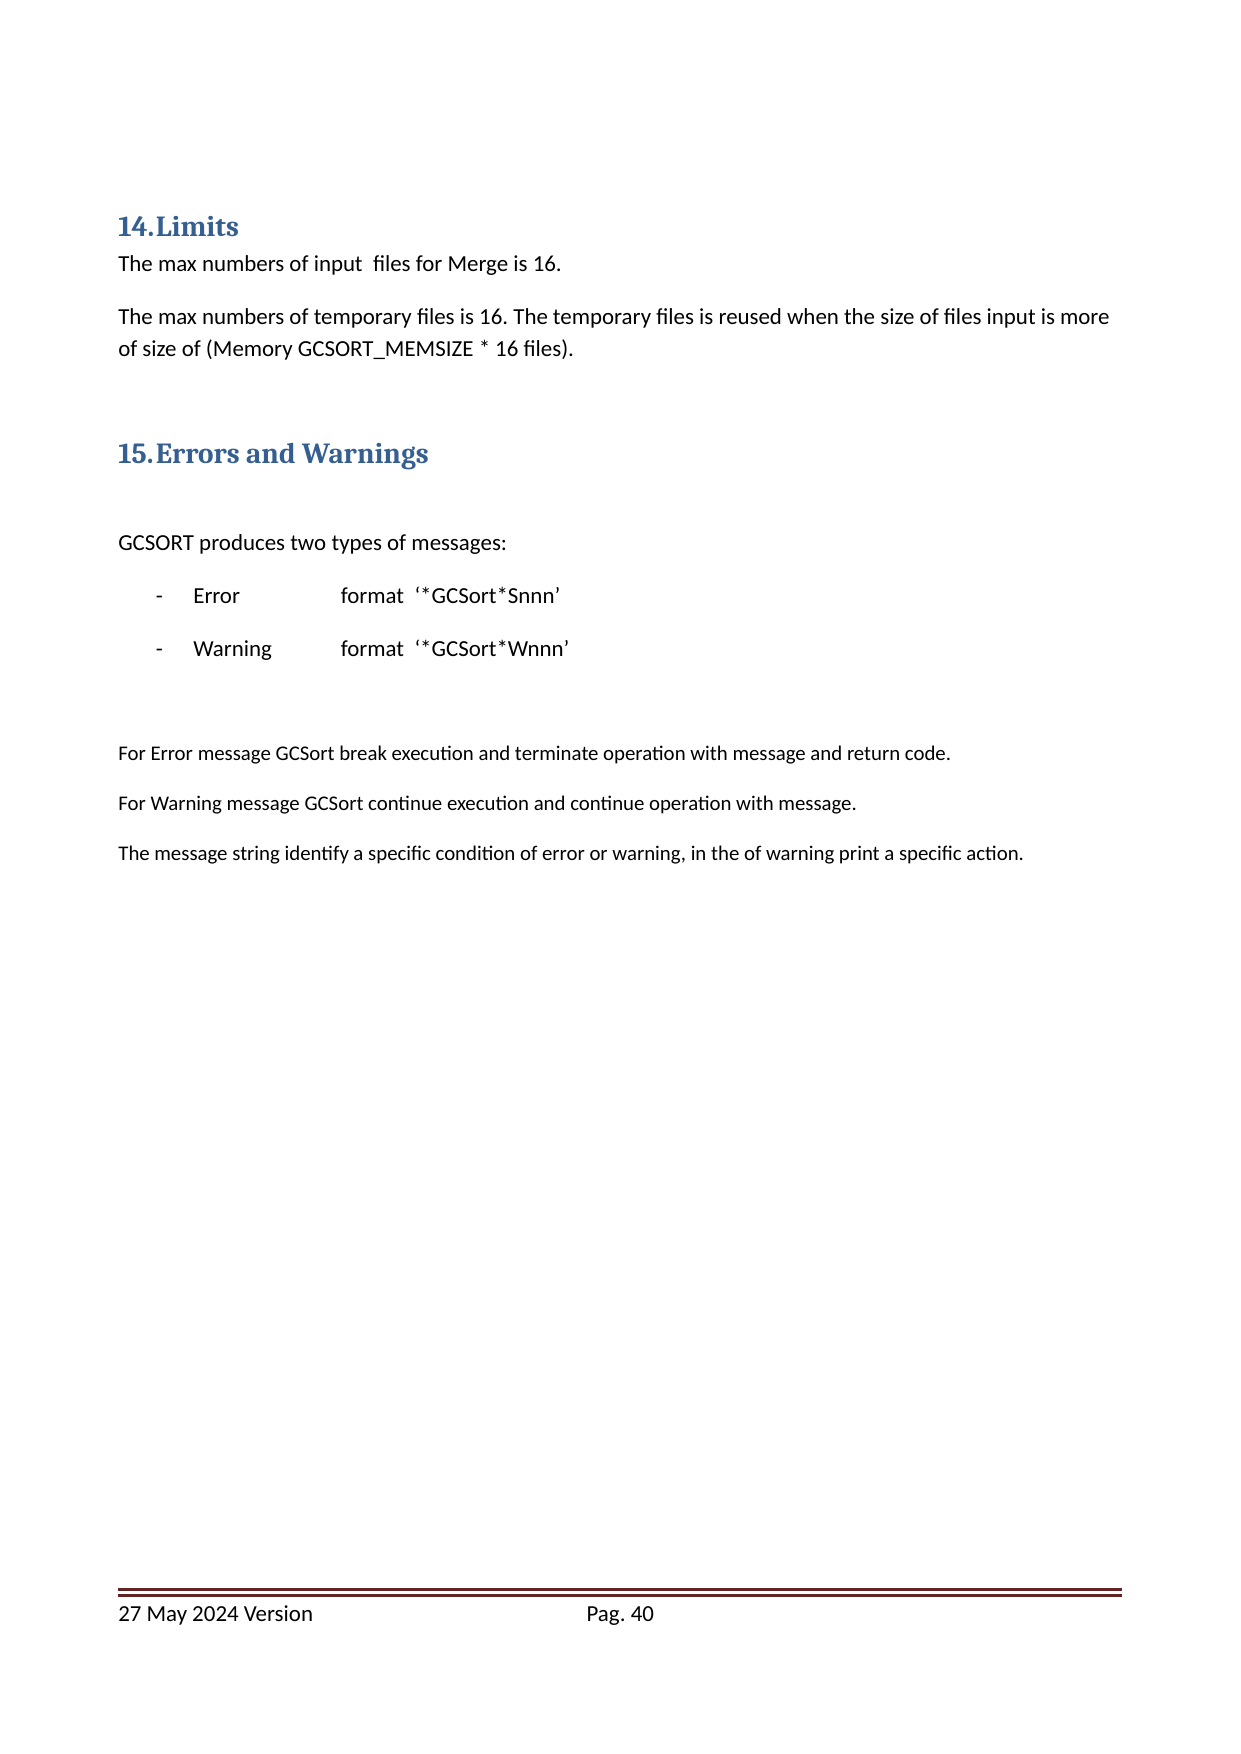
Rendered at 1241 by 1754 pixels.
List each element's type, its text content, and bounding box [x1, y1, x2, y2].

list Error format ‘*GCSort*Snnn’ [156, 582, 1122, 609]
text The max numbers of input files for Merge is 16. [118, 249, 1122, 277]
list Errors and Warnings [118, 437, 1122, 471]
text GCSORT produces two types of messages: [118, 528, 1122, 557]
list Warning format ‘*GCSort*Wnnn’ [156, 634, 1122, 663]
text The message string identify a specific condition of error or warning, in the of warning print a specific action. [118, 841, 1122, 866]
text For Error message GCSort break execution and terminate operation with message and return code. [118, 741, 1122, 766]
text For Warning message GCSort continue execution and continue operation with message. [118, 791, 1122, 816]
text The max numbers of temporary files is 16. The temporary files is reused when the size of files input is more of size of (Memory GCSORT_MEMSIZE * 16 files). [118, 302, 1122, 362]
list Limits [118, 210, 1122, 244]
